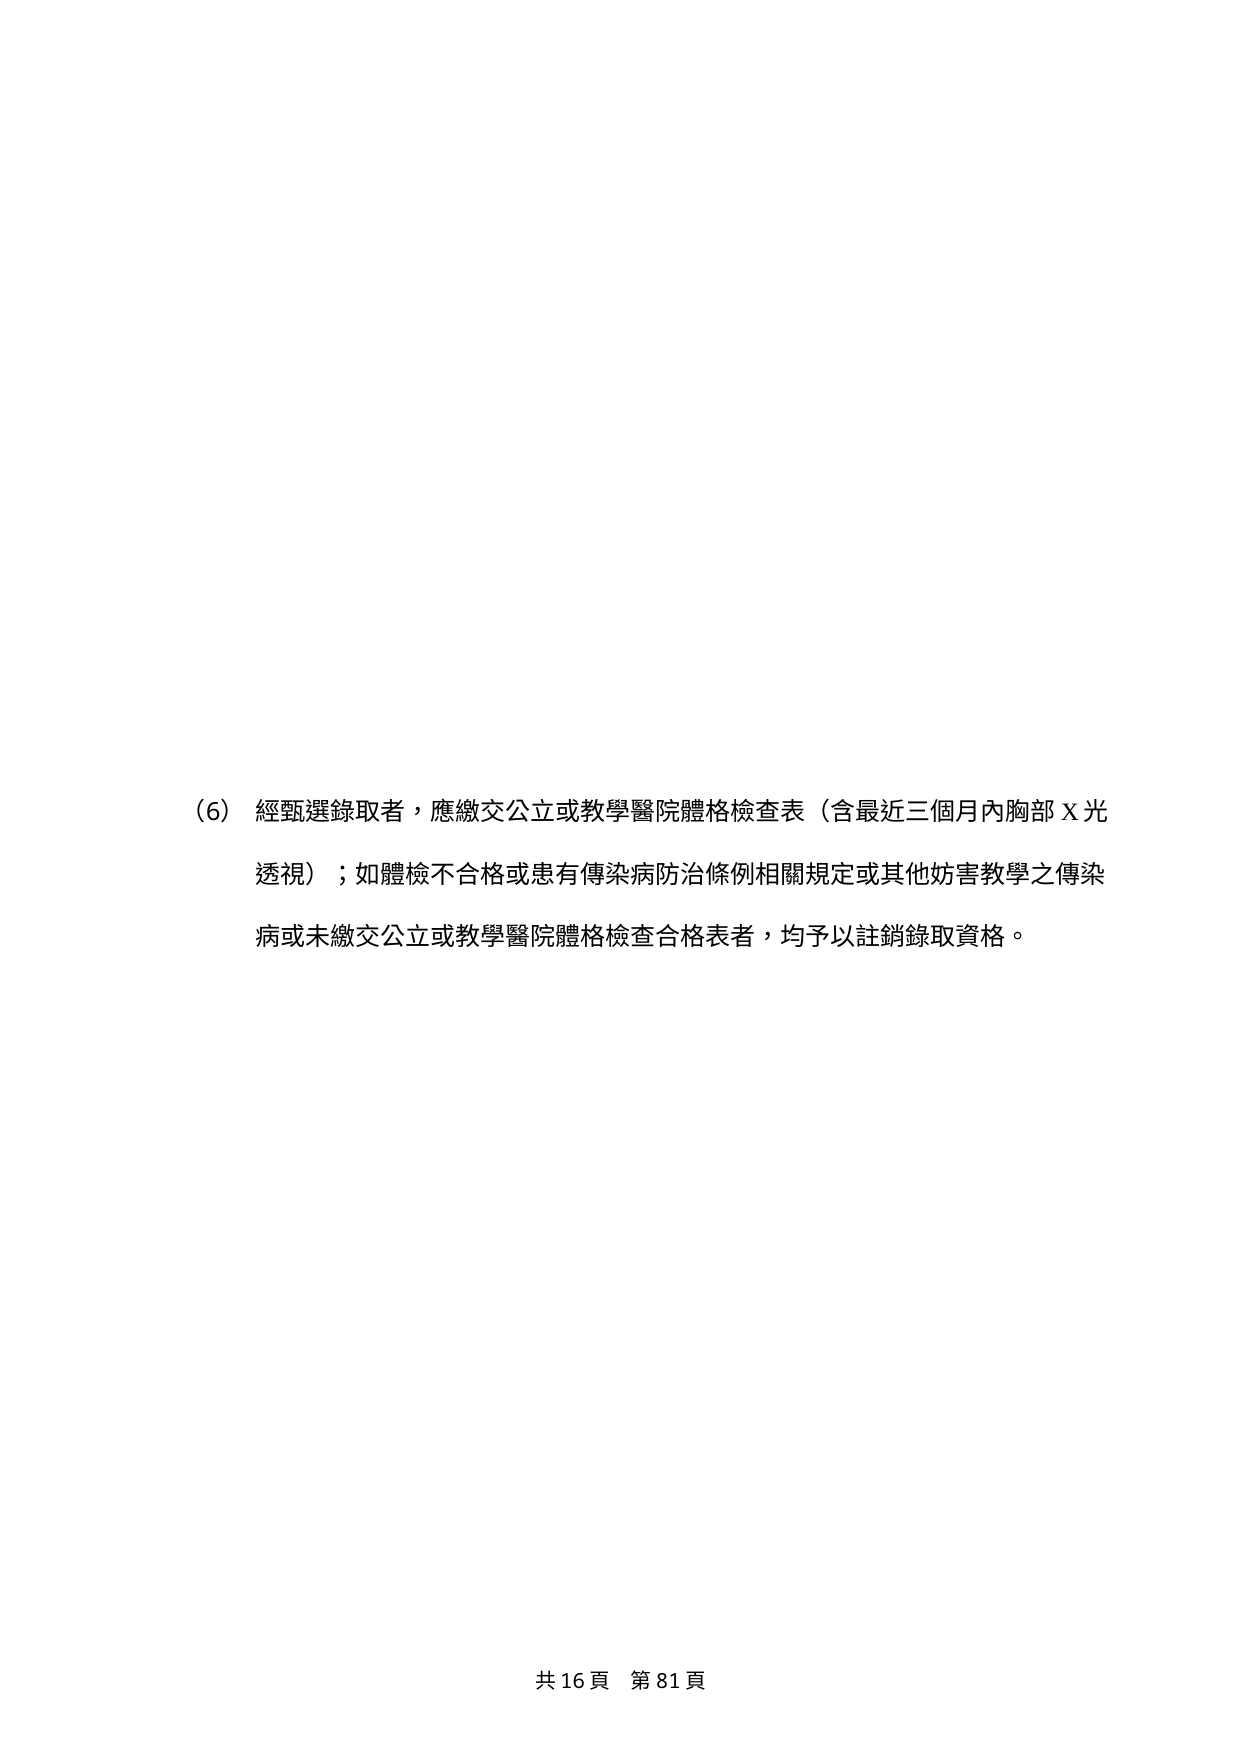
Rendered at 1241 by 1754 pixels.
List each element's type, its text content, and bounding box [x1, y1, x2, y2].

list 經甄選錄取者，應繳交公立或教學醫院體格檢查表（含最近三個月內胸部X光透視）；如體檢不合格或患有傳染病防治條例相關規定或其他妨害教學之傳染病或未繳交公立或教學醫院體格檢查合格表者，均予以註銷錄取資格。 [181, 768, 1122, 956]
